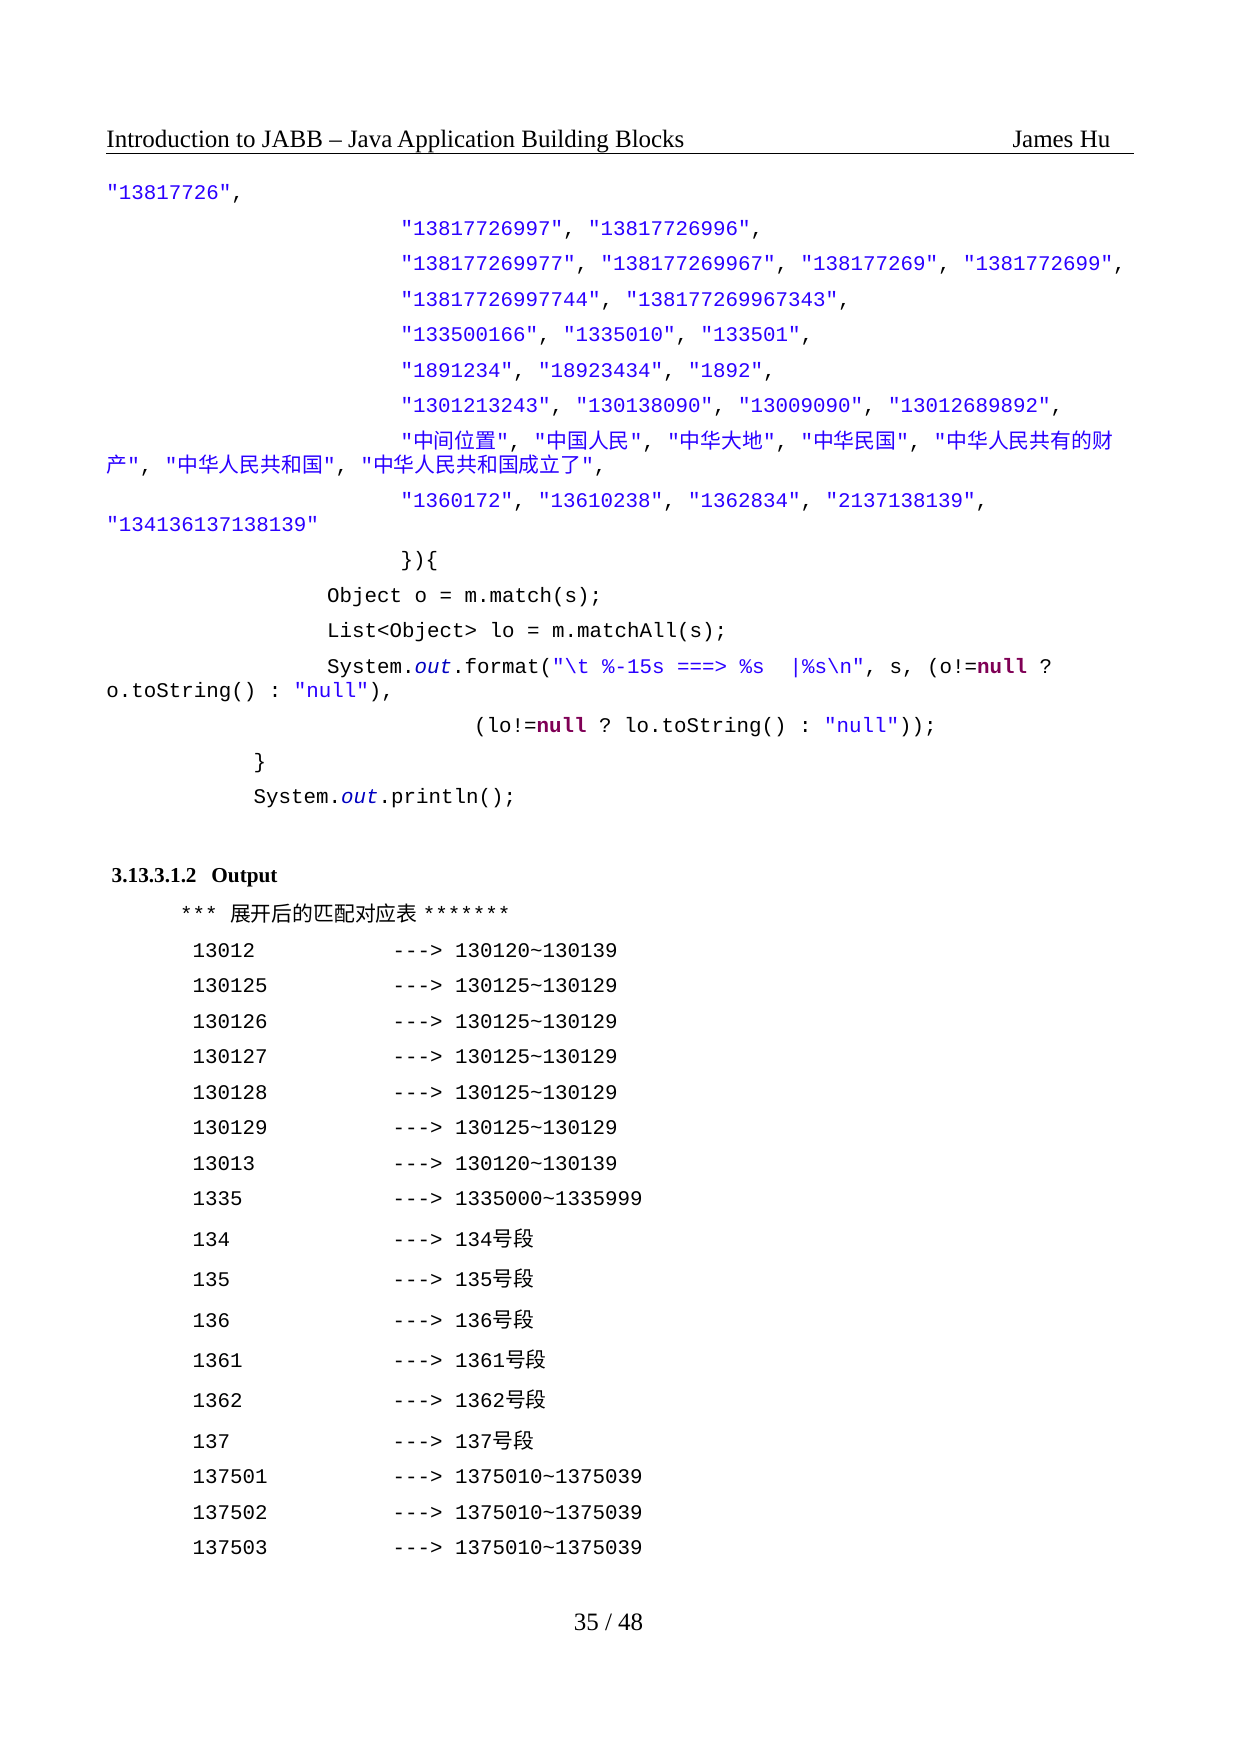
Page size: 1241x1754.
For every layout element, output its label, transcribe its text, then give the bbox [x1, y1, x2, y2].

text "中间位置", "中国人民", "中华大地", "中华民国", "中华人民共有的财产", "中华人民共和国", "中华人民共和国成立了", [106, 431, 1134, 478]
text 130125 ---> 130125~130129 [106, 975, 1134, 999]
text "1360172", "13610238", "1362834", "2137138139", "134136137138139" [106, 490, 1134, 537]
text 130129 ---> 130125~130129 [106, 1117, 1134, 1141]
text List<Object> lo = m.matchAll(s); [106, 620, 1134, 644]
text *** 展开后的匹配对应表 ******* [106, 899, 1134, 928]
text "133500166", "1335010", "133501", [106, 324, 1134, 348]
text System.out.println(); [106, 786, 1134, 810]
text "1301213243", "130138090", "13009090", "13012689892", [106, 396, 1134, 419]
text "138177269977", "138177269967", "138177269", "1381772699", [106, 253, 1134, 277]
text Object o = m.match(s); [106, 585, 1134, 608]
text (lo!=null ? lo.toString() : "null")); [106, 715, 1134, 739]
text 130127 ---> 130125~130129 [106, 1046, 1134, 1070]
text 1335 ---> 1335000~1335999 [106, 1188, 1134, 1212]
text } [106, 751, 1134, 774]
subtitle Output [106, 863, 1134, 887]
text "13817726997744", "138177269967343", [106, 289, 1134, 313]
text 137 ---> 137号段 [106, 1426, 1134, 1454]
text "1891234", "18923434", "1892", [106, 360, 1134, 384]
text 137503 ---> 1375010~1375039 [106, 1537, 1134, 1561]
text "13817726", [106, 182, 1134, 206]
text System.out.format("\t %-15s ===> %s |%s\n", s, (o!=null ? o.toString() : "null"), [106, 656, 1134, 703]
text 130126 ---> 130125~130129 [106, 1011, 1134, 1034]
text 135 ---> 135号段 [106, 1264, 1134, 1293]
text 1361 ---> 1361号段 [106, 1345, 1134, 1374]
text 130128 ---> 130125~130129 [106, 1082, 1134, 1105]
text 137502 ---> 1375010~1375039 [106, 1502, 1134, 1526]
text 136 ---> 136号段 [106, 1305, 1134, 1333]
text }){ [106, 549, 1134, 573]
text 137501 ---> 1375010~1375039 [106, 1466, 1134, 1490]
text 13013 ---> 130120~130139 [106, 1153, 1134, 1176]
text 13012 ---> 130120~130139 [106, 940, 1134, 963]
text 1362 ---> 1362号段 [106, 1386, 1134, 1414]
text 134 ---> 134号段 [106, 1224, 1134, 1252]
text "13817726997", "13817726996", [106, 218, 1134, 242]
